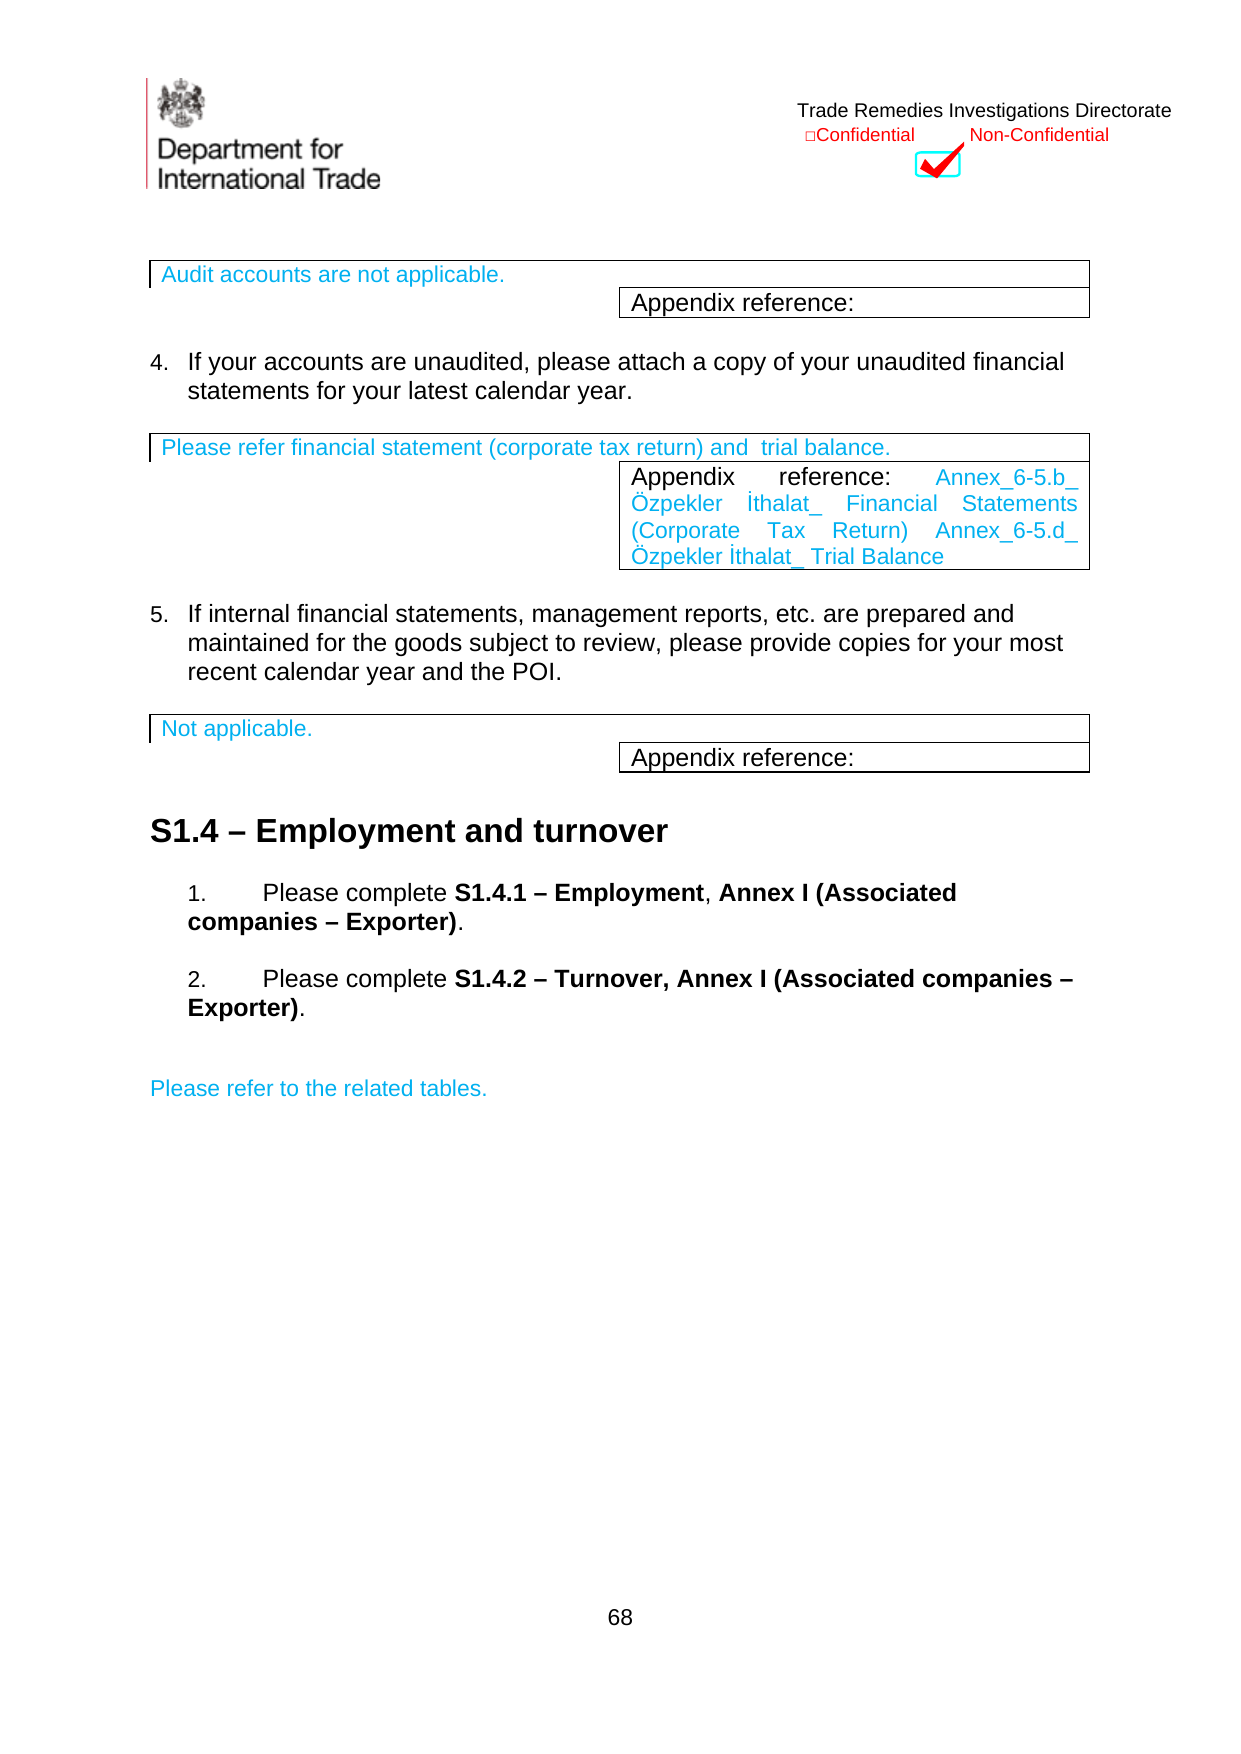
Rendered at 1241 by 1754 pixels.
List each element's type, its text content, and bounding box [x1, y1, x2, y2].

table_cell Appendix reference: [620, 743, 1089, 771]
table_cell [150, 743, 619, 771]
table_header Audit accounts are not applicable. [151, 261, 1089, 287]
table_header Please refer financial statement (corporate tax return) and trial balance. [151, 434, 1089, 461]
table_cell Appendix reference: Annex_6-5.b_ Özpekler İthalat_ Financial Statements (Corporate Tax Return) Annex_6-5.d_ Özpekler İthalat_ Trial Balance [620, 462, 1089, 569]
list Please complete S1.4.1 – Employment, Annex I (Associated companies – Exporter). [187, 878, 1090, 936]
subtitle S1.4 – Employment and turnover [150, 811, 1090, 849]
table_cell [150, 288, 619, 317]
table_header Not applicable. [151, 715, 1089, 742]
list Please complete S1.4.2 – Turnover, Annex I (Associated companies – Exporter). [187, 964, 1090, 1022]
text Please refer to the related tables. [150, 1074, 1090, 1101]
table_cell [150, 462, 619, 569]
list If internal financial statements, management reports, etc. are prepared and maintained for the goods subject to review, please provide copies for your most recent calendar year and the POI. [150, 599, 1090, 685]
list If your accounts are unaudited, please attach a copy of your unaudited financial statements for your latest calendar year. [150, 347, 1090, 404]
table_cell Appendix reference: [620, 288, 1089, 317]
